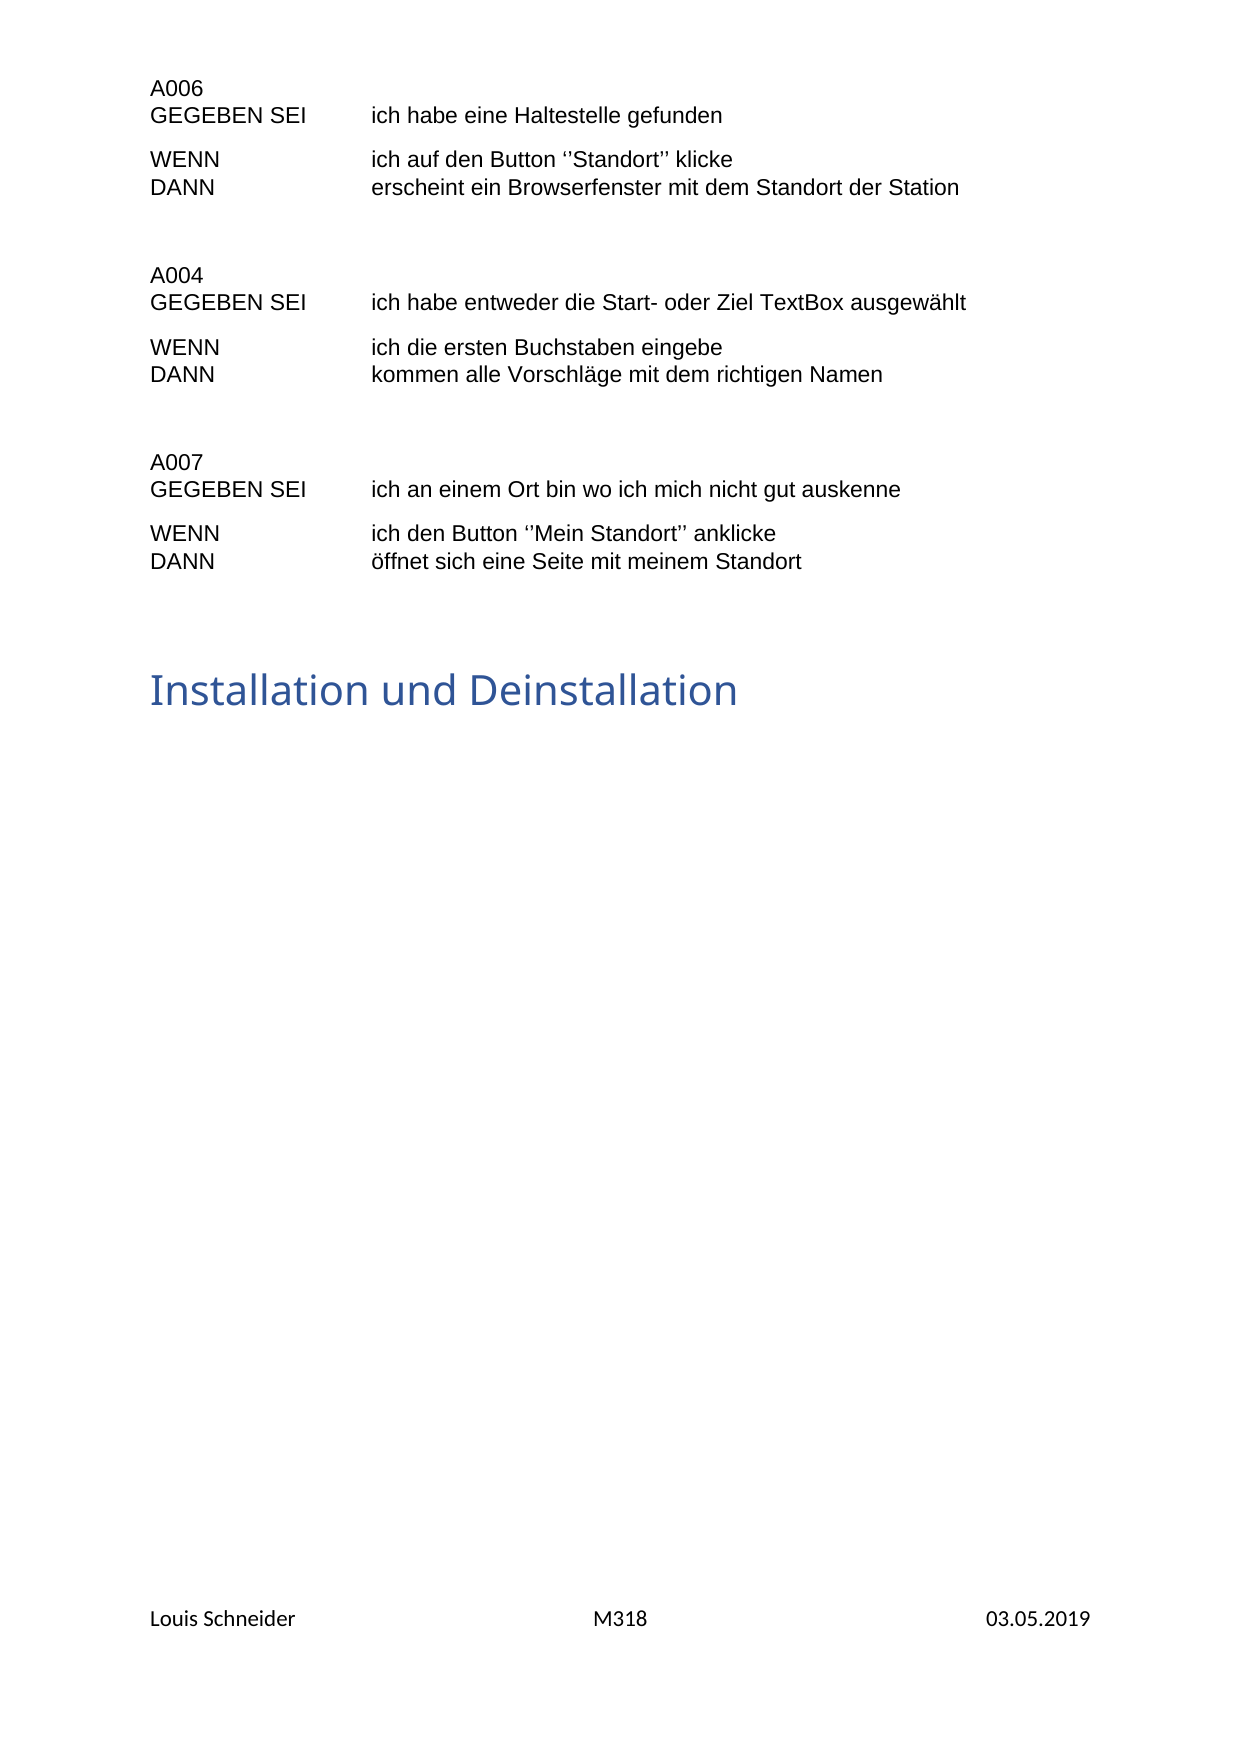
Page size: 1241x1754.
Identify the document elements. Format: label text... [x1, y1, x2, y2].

text WENN ich die ersten Buchstaben eingebe DANN kommen alle Vorschläge mit dem richtigen Namen [150, 333, 1090, 387]
text WENN ich den Button ‘’Mein Standort’’ anklicke DANN öffnet sich eine Seite mit meinem Standort [150, 520, 1090, 574]
text WENN ich auf den Button ‘’Standort’’ klicke DANN erscheint ein Browserfenster mit dem Standort der Station [150, 146, 1090, 200]
subtitle Installation und Deinstallation [150, 661, 1090, 718]
text A007 GEGEBEN SEI ich an einem Ort bin wo ich mich nicht gut auskenne [150, 449, 1090, 503]
text A006 GEGEBEN SEI ich habe eine Haltestelle gefunden [150, 75, 1090, 129]
text A004 GEGEBEN SEI ich habe entweder die Start- oder Ziel TextBox ausgewählt [150, 262, 1090, 316]
